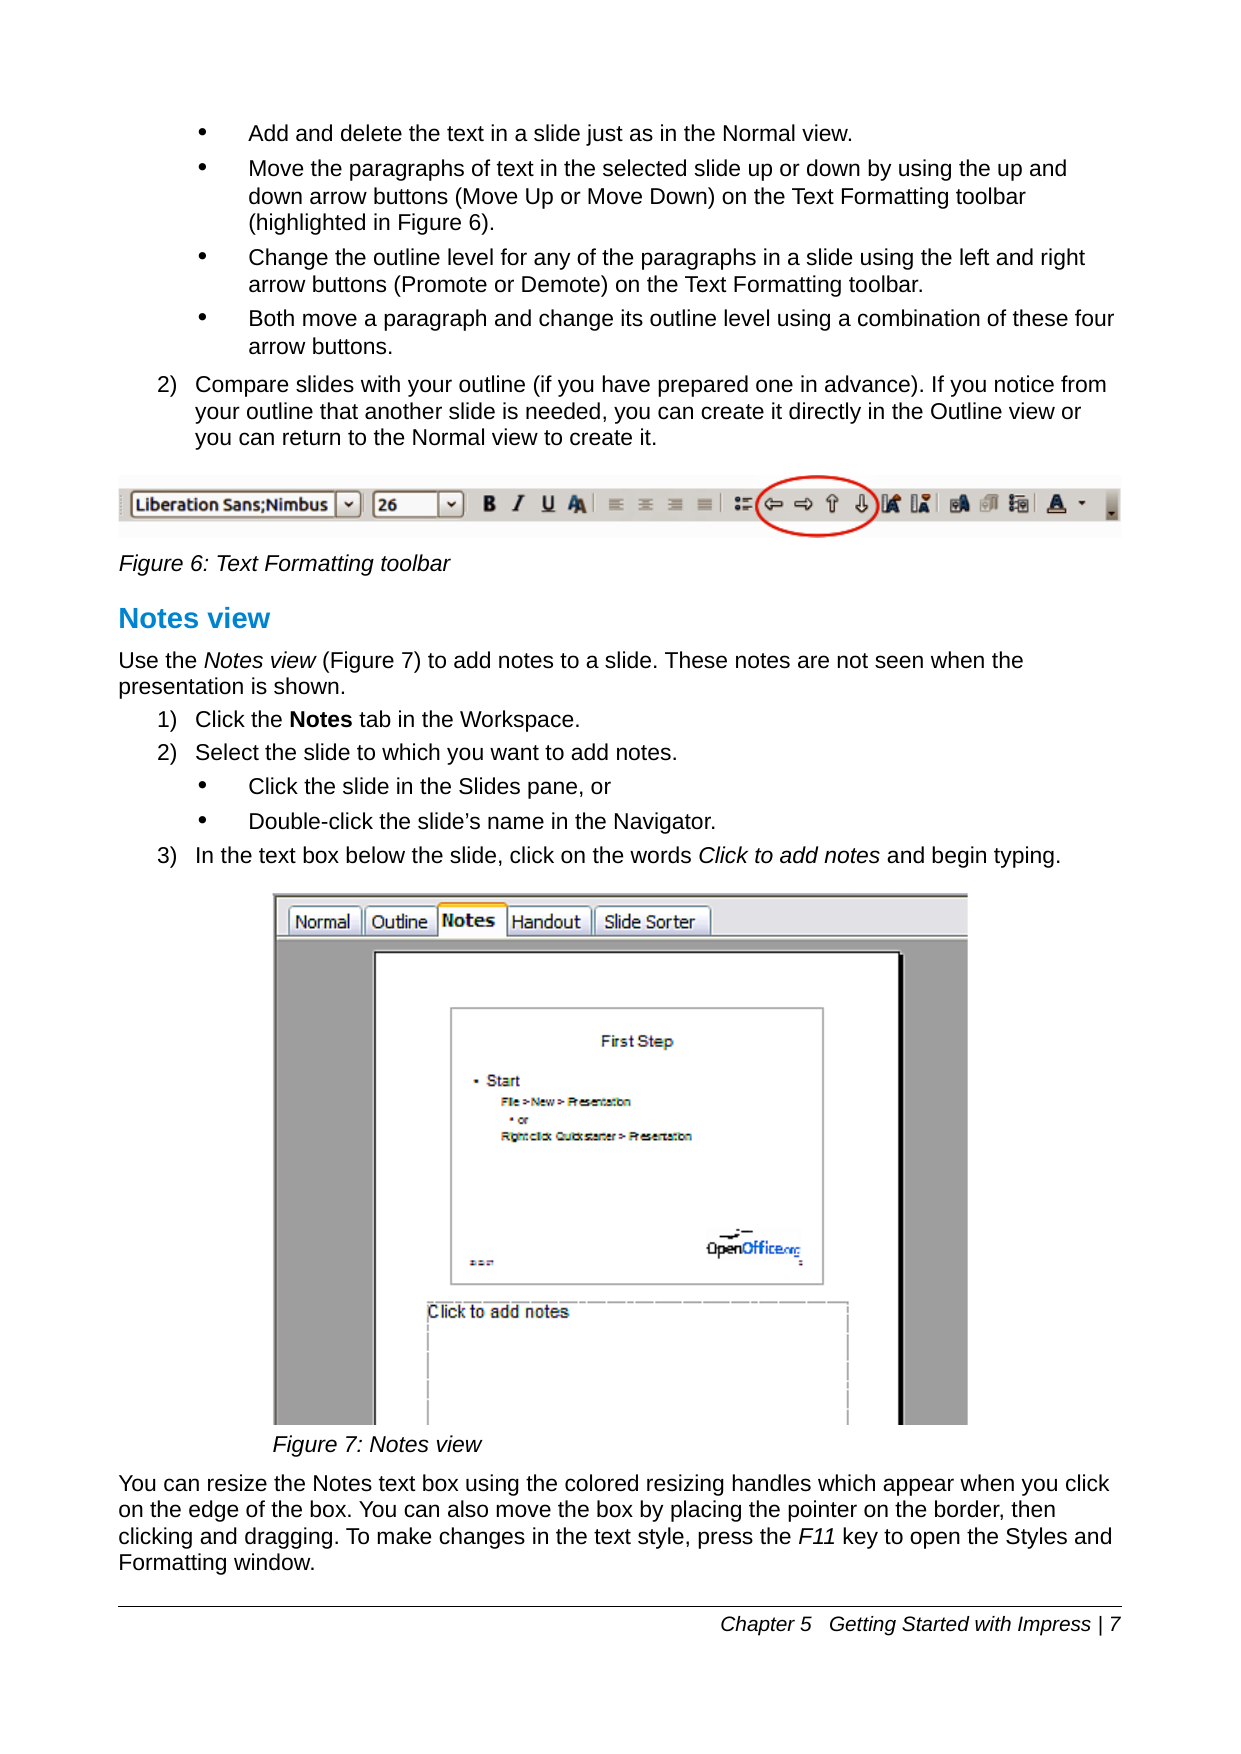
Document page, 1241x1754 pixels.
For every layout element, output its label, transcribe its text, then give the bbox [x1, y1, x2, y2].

picture [272, 893, 968, 1425]
list Double-click the slide’s name in the Navigator. [195, 806, 1122, 836]
list Move the paragraphs of text in the selected slide up or down by using the up and down arrow buttons (Move Up or Move Down) on the Text Formatting toolbar (highlighted in Figure 109). [195, 153, 1122, 235]
list Both move a paragraph and change its outline level using a combination of these four arrow buttons. [195, 303, 1122, 359]
list Select the slide to which you want to add notes. [177, 738, 1122, 765]
picture [118, 475, 1122, 538]
list Click the slide in the Slides pane, or [195, 771, 1122, 800]
list Click the Notes tab in the Workspace. [177, 706, 1122, 732]
text Figure 109: Text Formatting toolbar [118, 550, 1122, 576]
subtitle Notes view [118, 601, 1122, 634]
text Figure 110: Notes view [272, 1431, 968, 1457]
text You can resize the Notes text box using the colored resizing handles which appear when you click on the edge of the box. You can also move the box by placing the pointer on the border, then clicking and dragging. To make changes in the text style, press the F11 key to open the Styles and Formatting window. [118, 1470, 1122, 1575]
list Change the outline level for any of the paragraphs in a slide using the left and right arrow buttons (Promote or Demote) on the Text Formatting toolbar. [195, 242, 1122, 297]
list In the text box below the slide, click on the words Click to add notes and begin typing. [177, 842, 1122, 868]
list Use the Notes view (Figure 110) to add notes to a slide. These notes are not seen when the presentation is shown. [118, 647, 1122, 699]
list Add and delete the text in a slide just as in the Normal view. [195, 118, 1122, 147]
list Compare slides with your outline (if you have prepared one in advance). If you notice from your outline that another slide is needed, you can create it directly in the Outline view or you can return to the Normal view to create it. [177, 371, 1122, 450]
